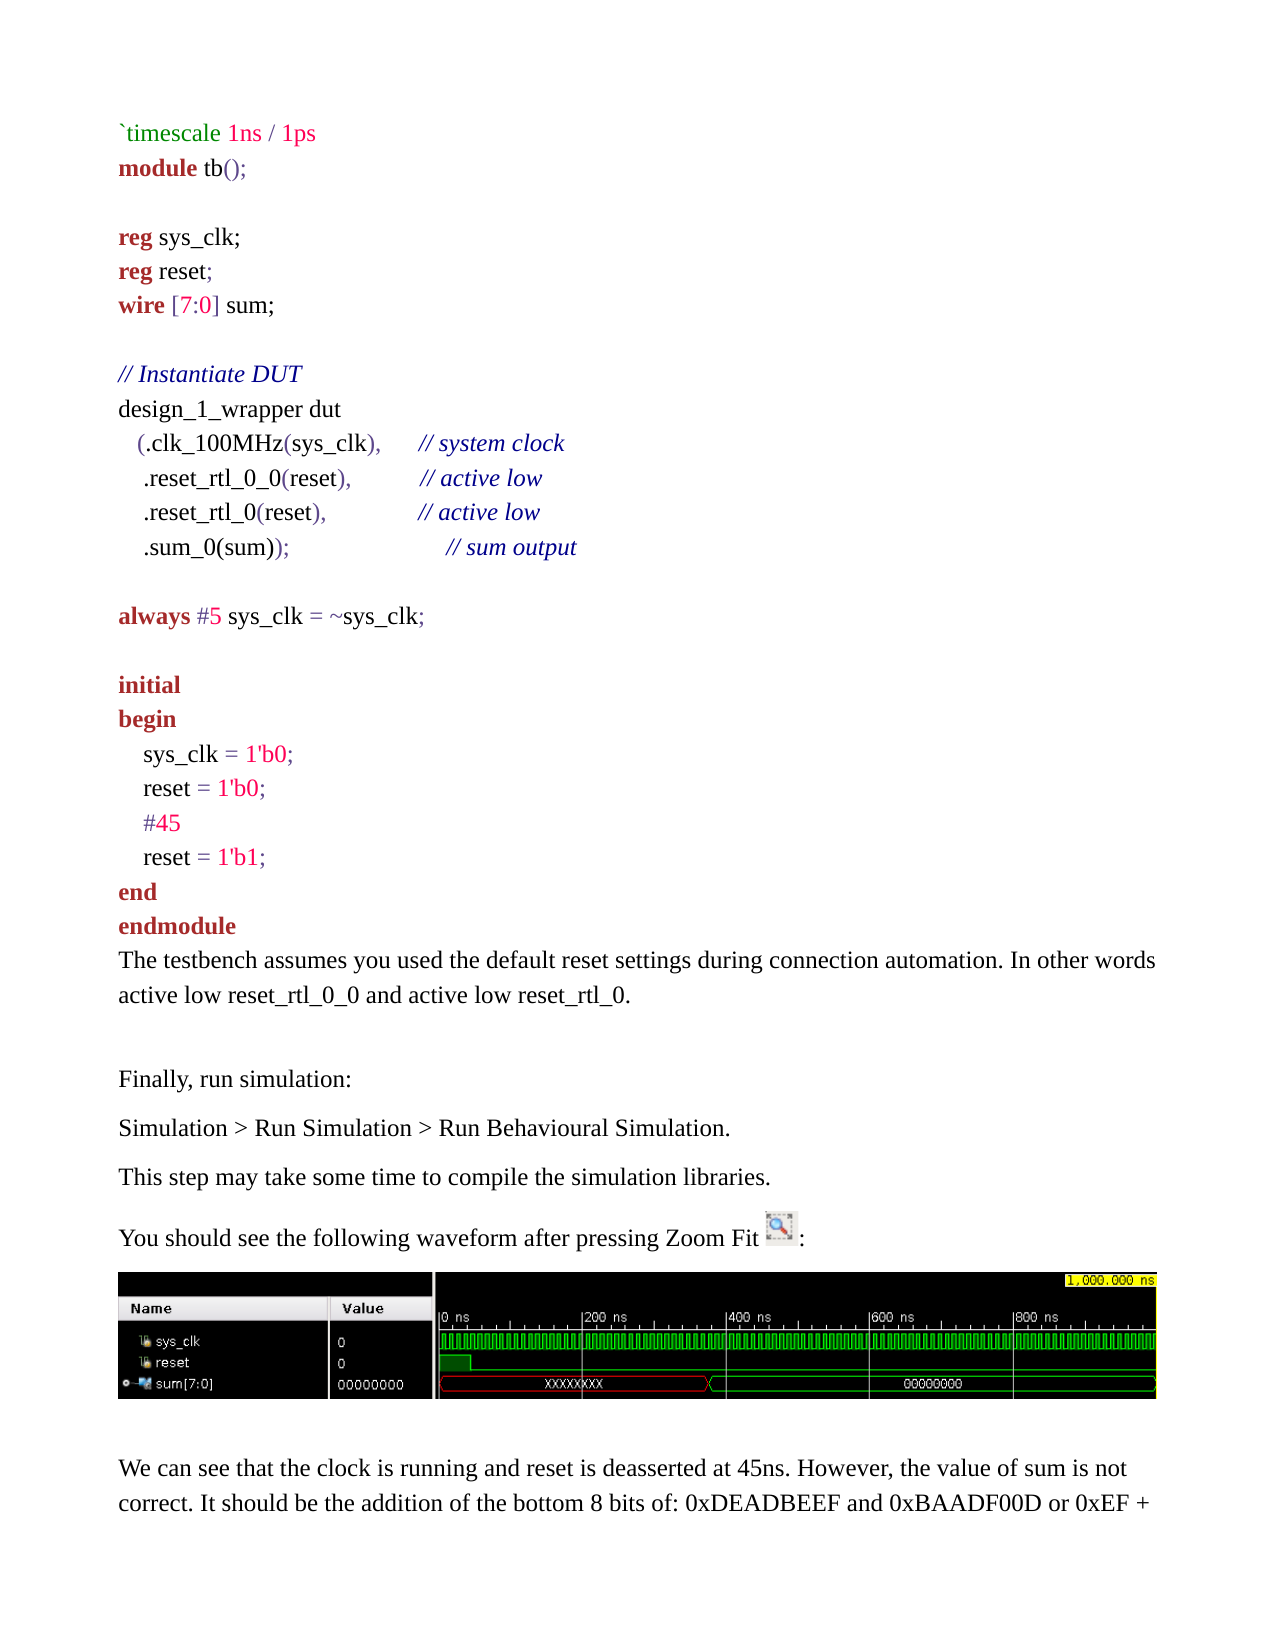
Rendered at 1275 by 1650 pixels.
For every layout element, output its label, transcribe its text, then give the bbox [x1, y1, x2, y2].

text You should see the following waveform after pressing Zoom Fit : [118, 1212, 1157, 1251]
text reset = 1'b1; [118, 842, 1157, 871]
text Simulation > Run Simulation > Run Behavioural Simulation. [118, 1113, 1157, 1142]
text .sum_0(sum)); // sum output [118, 532, 1157, 561]
text begin [118, 704, 1157, 733]
text sys_clk = 1'b0; [118, 739, 1157, 767]
text .reset_rtl_0_0(reset), // active low [118, 463, 1157, 492]
text endmodule [118, 911, 1157, 940]
text wire [7:0] sum; [118, 291, 1157, 319]
text reg sys_clk; [118, 222, 1157, 250]
text initial [118, 670, 1157, 698]
text reg reset; [118, 256, 1157, 285]
text end [118, 877, 1157, 905]
text This step may take some time to compile the simulation libraries. [118, 1162, 1157, 1191]
text #45 [118, 808, 1157, 836]
text module tb(); [118, 153, 1157, 181]
picture [118, 1272, 1157, 1399]
text The testbench assumes you used the default reset settings during connection automation. In other words active low reset_rtl_0_0 and active low reset_rtl_0. [118, 946, 1157, 1043]
text // Instantiate DUT [118, 359, 1157, 388]
text (.clk_100MHz(sys_clk), // system clock [118, 428, 1157, 457]
text always #5 sys_clk = ~sys_clk; [118, 601, 1157, 629]
text `timescale 1ns / 1ps [118, 118, 1157, 147]
text design_1_wrapper dut [118, 394, 1157, 423]
text .reset_rtl_0(reset), // active low [118, 497, 1157, 526]
text Finally, run simulation: [118, 1064, 1157, 1093]
picture [765, 1211, 799, 1246]
text reset = 1'b0; [118, 773, 1157, 802]
text We can see that the clock is running and reset is deasserted at 45ns. However, the value of sum is not correct. It should be the addition of the bottom 8 bits of: 0xDEADBEEF and 0xBAADF00D or 0xEF + [118, 1453, 1157, 1516]
